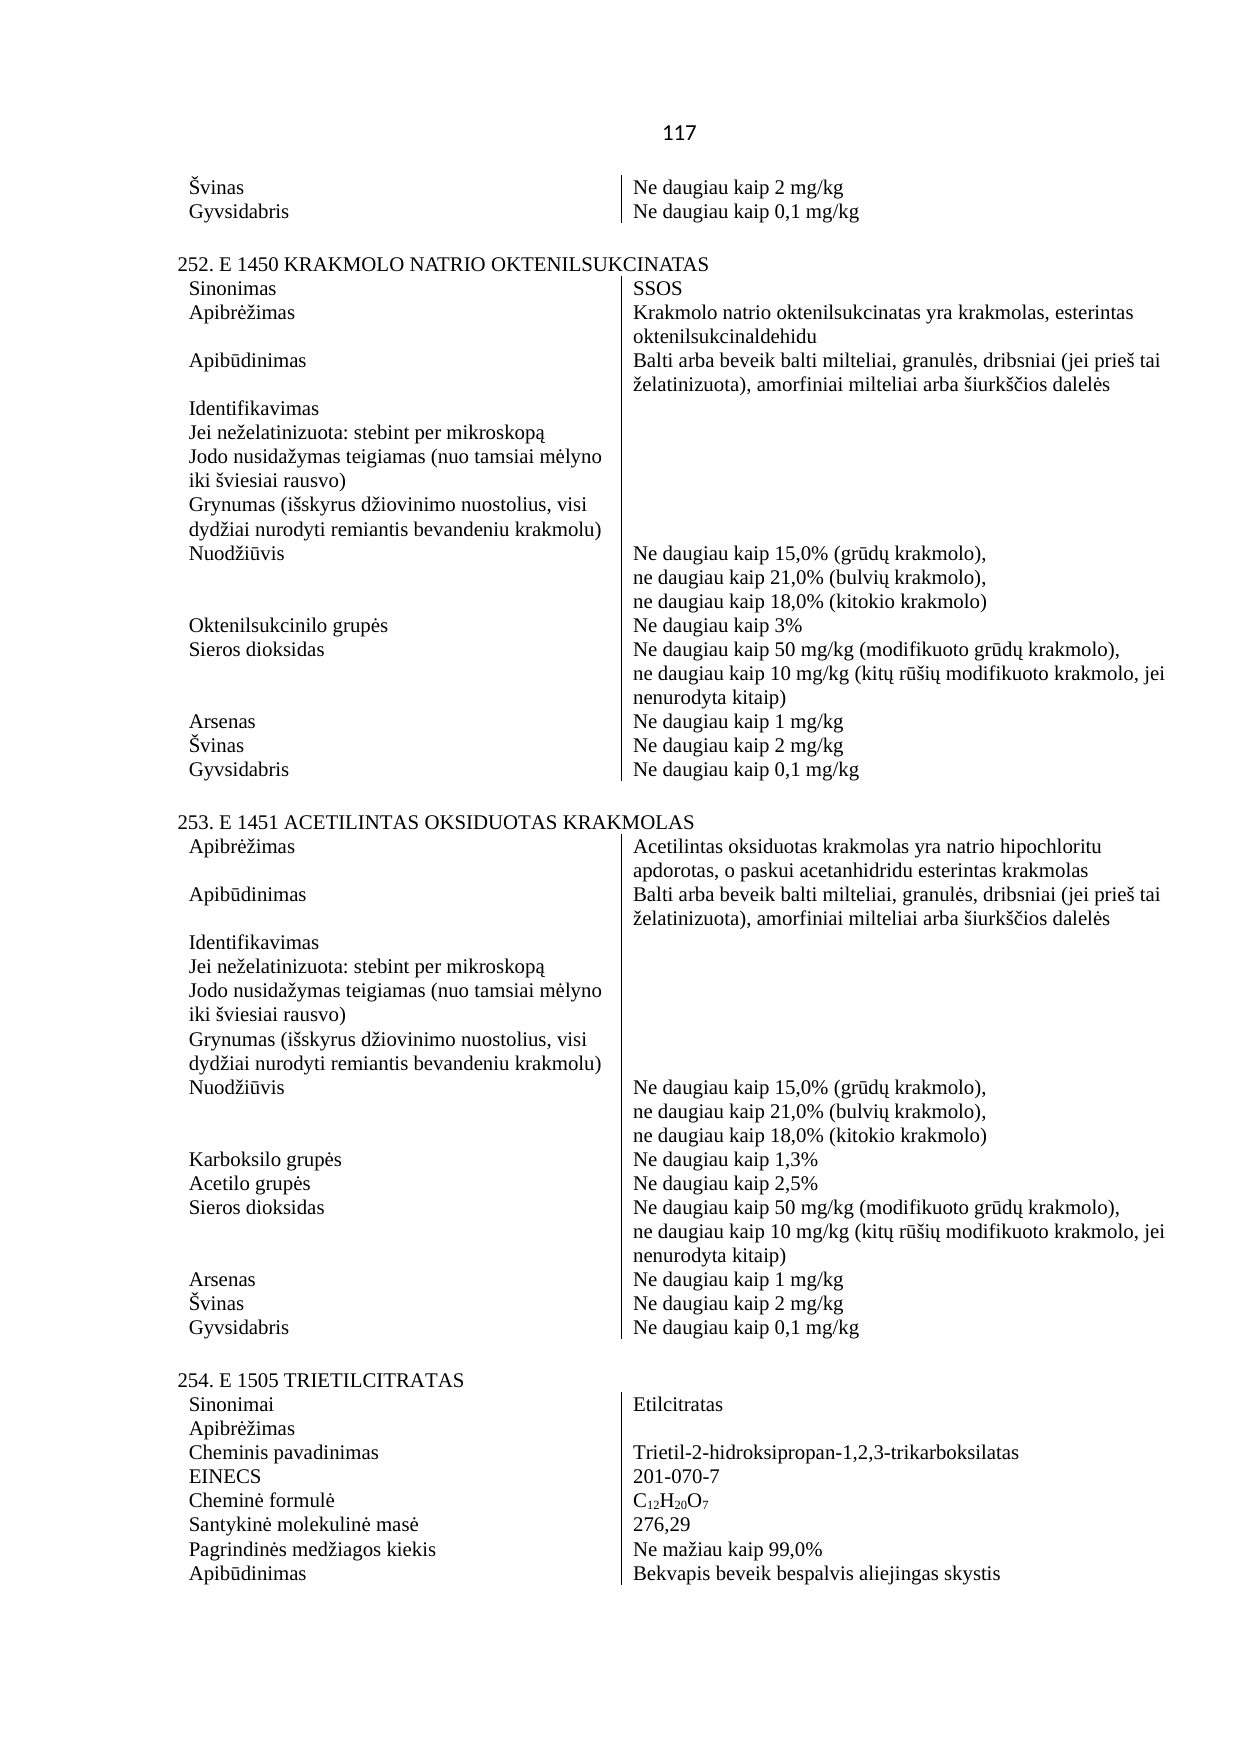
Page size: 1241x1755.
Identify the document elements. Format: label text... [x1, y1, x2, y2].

table_cell Krakmolo natrio oktenilsukcinatas yra krakmolas, esterintas oktenilsukcinaldehidu [622, 300, 1181, 348]
table_cell Ne daugiau kaip 15,0% (grūdų krakmolo), ne daugiau kaip 21,0% (bulvių krakmolo), ne daugiau kaip 18,0% (kitokio krakmolo) [622, 541, 1181, 613]
table_cell [622, 493, 1181, 541]
table_cell Identifikavimas [177, 396, 621, 420]
table_cell Ne daugiau kaip 1,3% [622, 1147, 1181, 1171]
table_cell Arsenas [177, 709, 621, 733]
table_cell [622, 954, 1181, 978]
table_cell Ne mažiau kaip 99,0% [622, 1536, 1181, 1561]
table_cell [622, 396, 1181, 420]
table_cell Grynumas (išskyrus džiovinimo nuostolius, visi dydžiai nurodyti remiantis bevandeniu krakmolu) [177, 1026, 621, 1074]
table_cell Apibrėžimas [177, 1416, 621, 1440]
table_cell [622, 1026, 1181, 1074]
table_cell Apibrėžimas [177, 300, 621, 348]
table_cell 201-070-7 [622, 1464, 1181, 1488]
table_cell Bekvapis beveik bespalvis aliejingas skystis [622, 1561, 1181, 1584]
table_cell Ne daugiau kaip 15,0% (grūdų krakmolo), ne daugiau kaip 21,0% (bulvių krakmolo), ne daugiau kaip 18,0% (kitokio krakmolo) [622, 1075, 1181, 1147]
table_cell Gyvsidabris [177, 1315, 621, 1339]
table_cell Gyvsidabris [177, 757, 621, 781]
table_cell Identifikavimas [177, 930, 621, 954]
table_header Apibrėžimas [177, 834, 621, 882]
table_cell Švinas [177, 733, 621, 757]
table_cell Švinas [177, 175, 621, 199]
table_header Sinonimas [177, 276, 621, 300]
table_cell Oktenilsukcinilo grupės [177, 613, 621, 637]
table_cell Apibūdinimas [177, 1561, 621, 1584]
table_cell [622, 930, 1181, 954]
table_header SSOS [622, 276, 1181, 300]
table_cell Švinas [177, 1291, 621, 1315]
table_cell Ne daugiau kaip 0,1 mg/kg [622, 199, 1181, 223]
table_cell Nuodžiūvis [177, 541, 621, 613]
table_cell Jodo nusidažymas teigiamas (nuo tamsiai mėlyno iki šviesiai rausvo) [177, 444, 621, 492]
table_cell Santykinė molekulinė masė [177, 1513, 621, 1536]
table_cell Karboksilo grupės [177, 1147, 621, 1171]
table_cell EINECS [177, 1464, 621, 1488]
table_header Etilcitratas [622, 1392, 1181, 1416]
table_cell Arsenas [177, 1267, 621, 1291]
table_header Acetilintas oksiduotas krakmolas yra natrio hipochloritu apdorotas, o paskui acetanhidridu esterintas krakmolas [622, 834, 1181, 882]
table_cell Sieros dioksidas [177, 1195, 621, 1267]
table_header Sinonimai [177, 1392, 621, 1416]
table_cell Ne daugiau kaip 1 mg/kg [622, 709, 1181, 733]
table_cell Grynumas (išskyrus džiovinimo nuostolius, visi dydžiai nurodyti remiantis bevandeniu krakmolu) [177, 493, 621, 541]
table_cell Ne daugiau kaip 50 mg/kg (modifikuoto grūdų krakmolo), ne daugiau kaip 10 mg/kg (kitų rūšių modifikuoto krakmolo, jei nenurodyta kitaip) [622, 1195, 1181, 1267]
table_cell Jei neželatinizuota: stebint per mikroskopą [177, 420, 621, 444]
table_cell Ne daugiau kaip 50 mg/kg (modifikuoto grūdų krakmolo), ne daugiau kaip 10 mg/kg (kitų rūšių modifikuoto krakmolo, jei nenurodyta kitaip) [622, 637, 1181, 709]
table_cell C12H20O7 [622, 1488, 1181, 1512]
table_cell [622, 444, 1181, 492]
table_cell Ne daugiau kaip 1 mg/kg [622, 1267, 1181, 1291]
table_cell Acetilo grupės [177, 1171, 621, 1195]
text 253. E 1451 ACETILINTAS OKSIDUOTAS KRAKMOLAS [177, 810, 1181, 834]
table_cell Ne daugiau kaip 2 mg/kg [622, 1291, 1181, 1315]
table_cell 276,29 [622, 1513, 1181, 1536]
table_cell Cheminis pavadinimas [177, 1440, 621, 1464]
table_cell Balti arba beveik balti milteliai, granulės, dribsniai (jei prieš tai želatinizuota), amorfiniai milteliai arba šiurkščios dalelės [622, 882, 1181, 930]
table_cell Trietil-2-hidroksipropan-1,2,3-trikarboksilatas [622, 1440, 1181, 1464]
table_cell Apibūdinimas [177, 348, 621, 396]
table_cell Jei neželatinizuota: stebint per mikroskopą [177, 954, 621, 978]
table_cell Jodo nusidažymas teigiamas (nuo tamsiai mėlyno iki šviesiai rausvo) [177, 978, 621, 1026]
table_cell Ne daugiau kaip 2 mg/kg [622, 175, 1181, 199]
table_cell [622, 1416, 1181, 1440]
table_cell Balti arba beveik balti milteliai, granulės, dribsniai (jei prieš tai želatinizuota), amorfiniai milteliai arba šiurkščios dalelės [622, 348, 1181, 396]
table_cell [622, 420, 1181, 444]
text 254. E 1505 TRIETILCITRATAS [177, 1368, 1181, 1392]
table_cell [622, 978, 1181, 1026]
table_cell Ne daugiau kaip 2 mg/kg [622, 733, 1181, 757]
table_cell Gyvsidabris [177, 199, 621, 223]
table_cell Pagrindinės medžiagos kiekis [177, 1536, 621, 1561]
table_cell Sieros dioksidas [177, 637, 621, 709]
table_cell Apibūdinimas [177, 882, 621, 930]
table_cell Cheminė formulė [177, 1488, 621, 1512]
table_cell Ne daugiau kaip 3% [622, 613, 1181, 637]
text 252. E 1450 KRAKMOLO NATRIO OKTENILSUKCINATAS [177, 252, 1181, 276]
table_cell Ne daugiau kaip 0,1 mg/kg [622, 1315, 1181, 1339]
table_cell Ne daugiau kaip 0,1 mg/kg [622, 757, 1181, 781]
table_cell Nuodžiūvis [177, 1075, 621, 1147]
table_cell Ne daugiau kaip 2,5% [622, 1171, 1181, 1195]
